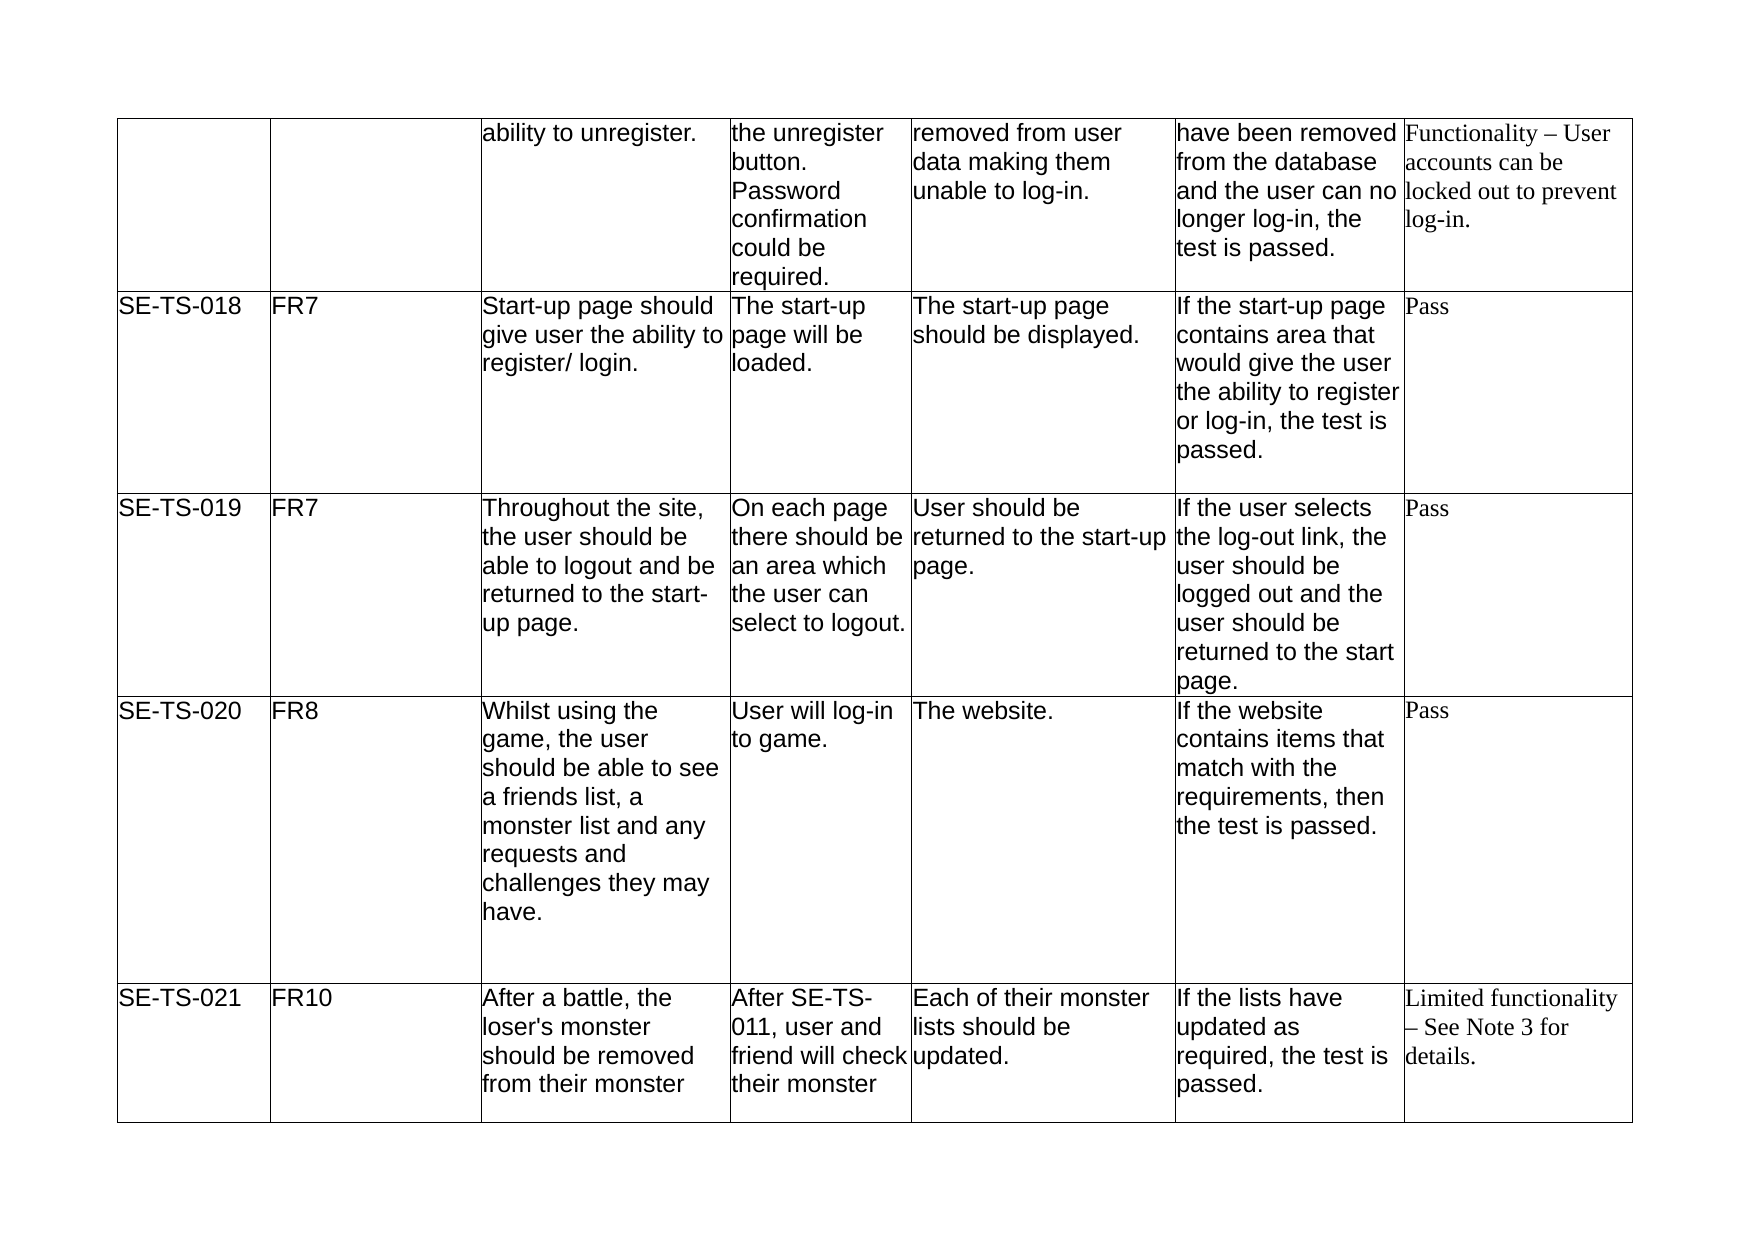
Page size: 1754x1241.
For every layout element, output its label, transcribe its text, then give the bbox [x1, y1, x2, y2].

table_cell Limited functionality – See Note 3 for details. [1405, 984, 1632, 1122]
table_cell the unregister button. Password confirmation could be required. [731, 119, 911, 291]
table_cell The start-up page should be displayed. [912, 292, 1175, 493]
table_cell SE-TS-019 [118, 494, 270, 696]
table_cell Functionality – User accounts can be locked out to prevent log-in. [1405, 119, 1632, 291]
table_cell After a battle, the loser's monster should be removed from their monster [482, 984, 730, 1122]
table_cell [118, 119, 270, 291]
table_cell Each of their monster lists should be updated. [912, 984, 1175, 1122]
table_cell FR7 [271, 494, 481, 696]
table_cell SE-TS-020 [118, 697, 270, 983]
table_cell If the user selects the log-out link, the user should be logged out and the user should be returned to the start page. [1176, 494, 1404, 696]
table_cell FR7 [271, 292, 481, 493]
table_cell Pass [1405, 494, 1632, 696]
table_cell Pass [1405, 292, 1632, 493]
table_cell After SE-TS-011, user and friend will check their monster [731, 984, 911, 1122]
table_cell The website. [912, 697, 1175, 983]
table_cell FR10 [271, 984, 481, 1122]
table_cell If the website contains items that match with the requirements, then the test is passed. [1176, 697, 1404, 983]
table_cell User will log-in to game. [731, 697, 911, 983]
table_cell [271, 119, 481, 291]
table_cell If the start-up page contains area that would give the user the ability to register or log-in, the test is passed. [1176, 292, 1404, 493]
table_cell On each page there should be an area which the user can select to logout. [731, 494, 911, 696]
table_cell If the lists have updated as required, the test is passed. [1176, 984, 1404, 1122]
table_cell ability to unregister. [482, 119, 730, 291]
table_cell FR8 [271, 697, 481, 983]
table_cell have been removed from the database and the user can no longer log-in, the test is passed. [1176, 119, 1404, 291]
table_cell User should be returned to the start-up page. [912, 494, 1175, 696]
table_cell Whilst using the game, the user should be able to see a friends list, a monster list and any requests and challenges they may have. [482, 697, 730, 983]
table_cell Start-up page should give user the ability to register/ login. [482, 292, 730, 493]
table_cell removed from user data making them unable to log-in. [912, 119, 1175, 291]
table_cell Pass [1405, 697, 1632, 983]
table_cell SE-TS-018 [118, 292, 270, 493]
table_cell The start-up page will be loaded. [731, 292, 911, 493]
table_cell Throughout the site, the user should be able to logout and be returned to the start-up page. [482, 494, 730, 696]
table_cell SE-TS-021 [118, 984, 270, 1122]
